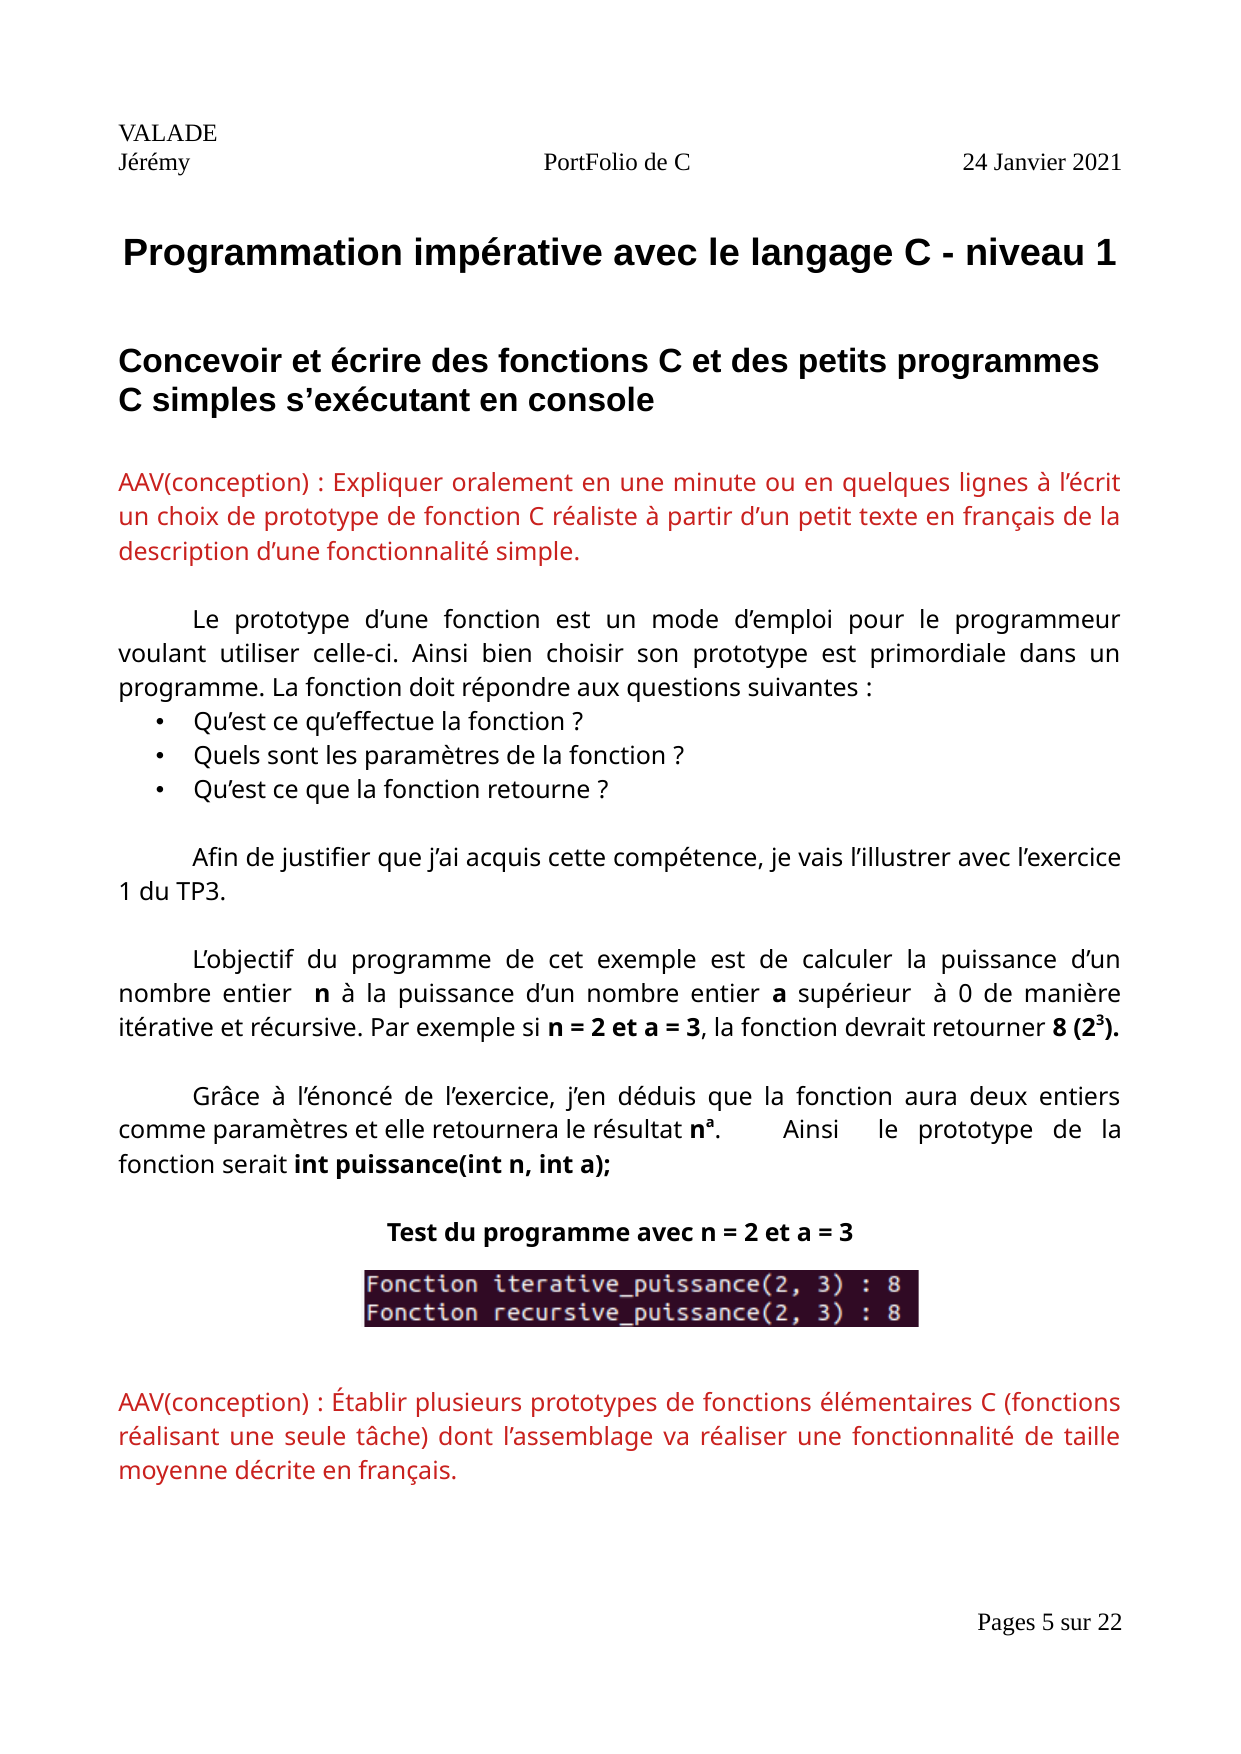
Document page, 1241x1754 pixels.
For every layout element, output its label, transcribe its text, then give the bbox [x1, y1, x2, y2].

list Qu’est ce que la fonction retourne ? [156, 772, 1122, 806]
text Le prototype d’une fonction est un mode d’emploi pour le programmeur voulant utiliser celle-ci. Ainsi bien choisir son prototype est primordiale dans un programme. La fonction doit répondre aux questions suivantes : [118, 601, 1122, 703]
list Quels sont les paramètres de la fonction ? [156, 737, 1122, 772]
text L’objectif du programme de cet exemple est de calculer la puissance d’un nombre entier n à la puissance d’un nombre entier a supérieur à 0 de manière itérative et récursive. Par exemple si n = 2 et a = 3, la fonction devrait retourner 8 (23). [118, 942, 1122, 1044]
text AAV(conception) : Établir plusieurs prototypes de fonctions élémentaires C (fonctions réalisant une seule tâche) dont l’assemblage va réaliser une fonctionnalité de taille moyenne décrite en français. [118, 1385, 1122, 1487]
subtitle Concevoir et écrire des fonctions C et des petits programmes C simples s’exécutant en console [118, 341, 1122, 418]
text Test du programme avec n = 2 et a = 3 [118, 1214, 1122, 1248]
text Afin de justifier que j’ai acquis cette compétence, je vais l’illustrer avec l’exercice 1 du TP3. [118, 840, 1122, 908]
text AAV(conception) : Expliquer oralement en une minute ou en quelques lignes à l’écrit un choix de prototype de fonction C réaliste à partir d’un petit texte en français de la description d’une fonctionnalité simple. [118, 465, 1122, 567]
text Grâce à l’énoncé de l’exercice, j’en déduis que la fonction aura deux entiers comme paramètres et elle retournera le résultat na. Ainsi le prototype de la fonction serait int puissance(int n, int a); [118, 1078, 1122, 1180]
picture [360, 1270, 919, 1327]
subtitle Programmation impérative avec le langage C - niveau 1 [118, 230, 1122, 274]
list Qu’est ce qu’effectue la fonction ? [156, 703, 1122, 737]
